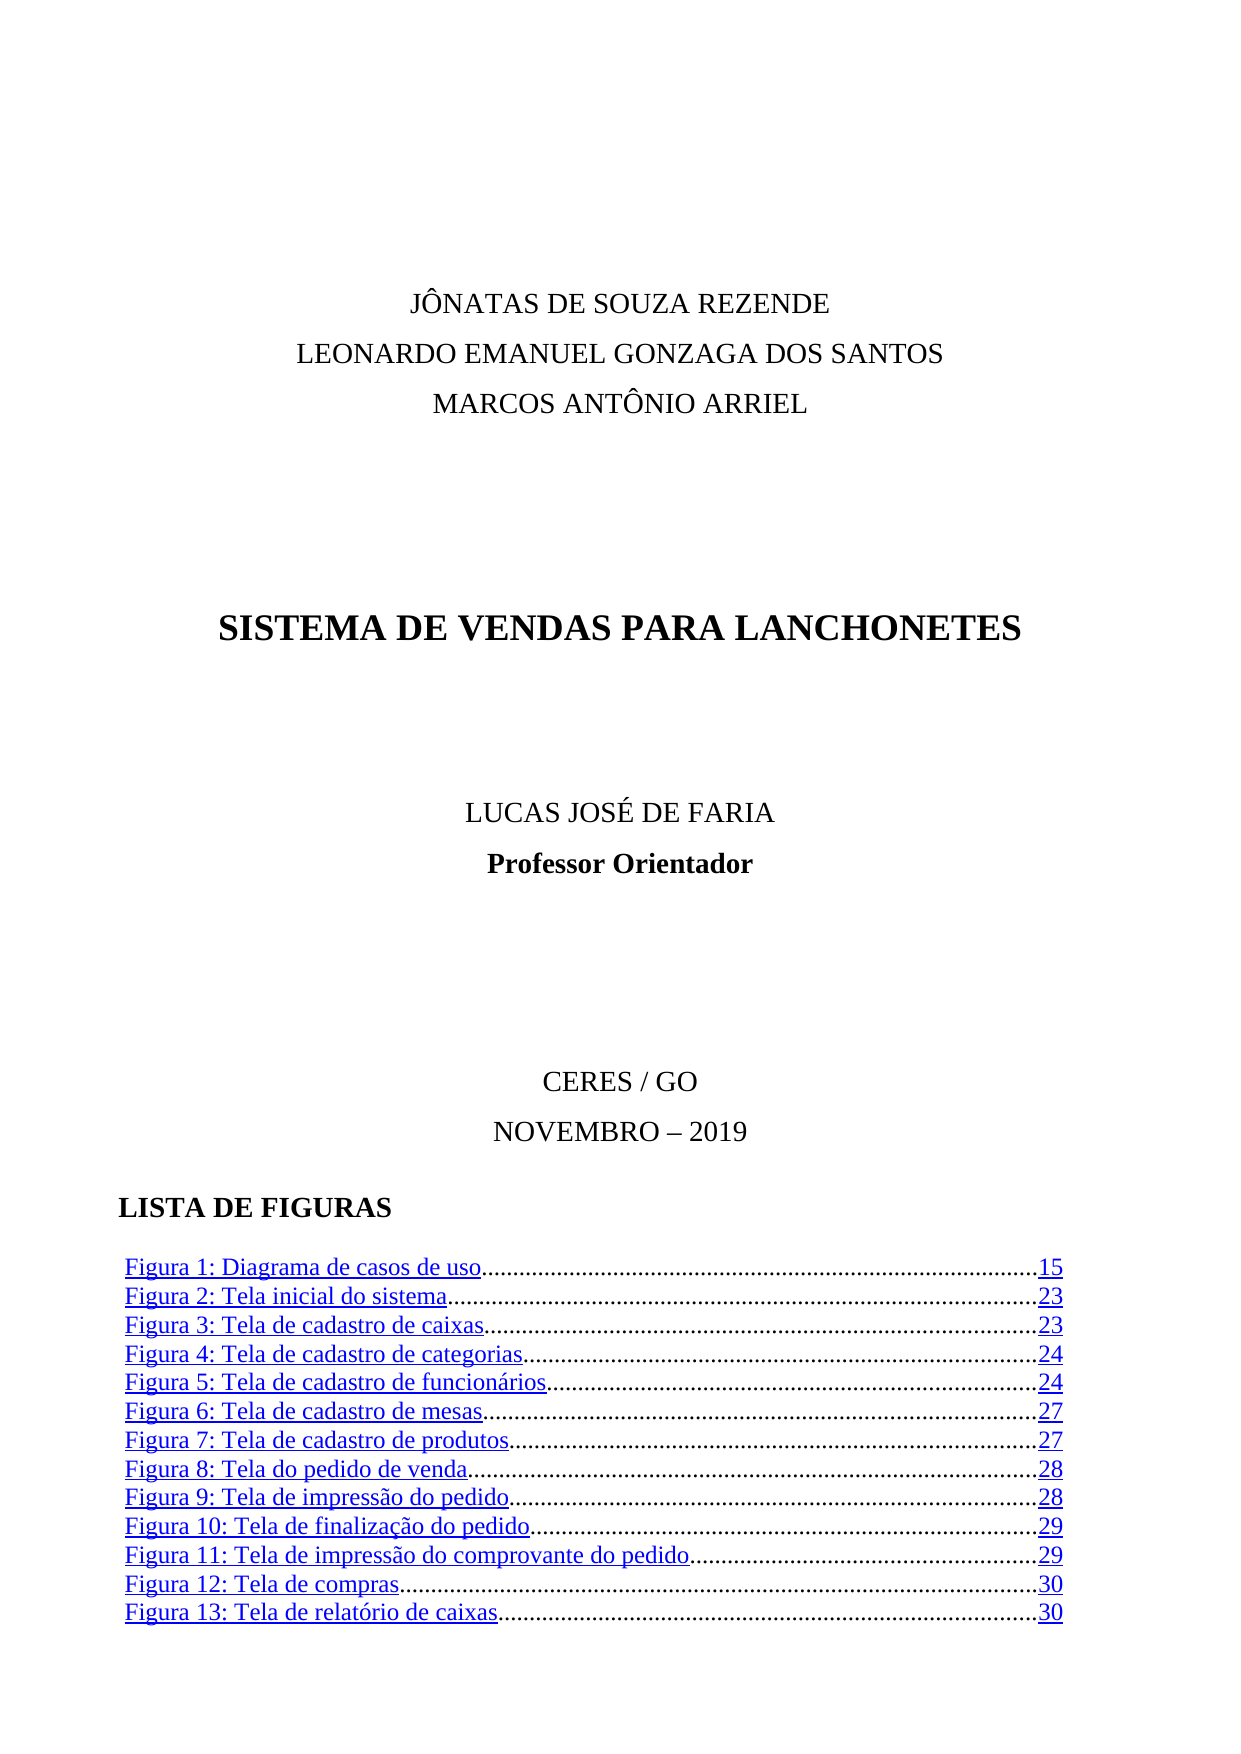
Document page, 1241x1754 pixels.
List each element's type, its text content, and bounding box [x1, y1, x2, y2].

text Figura 3: Tela de cadastro de caixas 23 [118, 1310, 1122, 1339]
text Figura 1: Diagrama de casos de uso 15 [118, 1252, 1122, 1281]
text Figura 8: Tela do pedido de venda 28 [118, 1454, 1122, 1482]
text Professor Orientador [118, 846, 1122, 879]
text LISTA DE FIGURAS [118, 1190, 1122, 1223]
text JÔNATAS DE SOUZA REZENDE [118, 286, 1122, 319]
text Figura 2: Tela inicial do sistema 23 [118, 1281, 1122, 1310]
text LUCAS JOSÉ DE FARIA [118, 796, 1122, 829]
text Figura 12: Tela de compras 30 [118, 1569, 1122, 1597]
text NOVEMBRO – 2019 [118, 1114, 1122, 1148]
text LEONARDO EMANUEL GONZAGA DOS SANTOS [118, 336, 1122, 370]
text Figura 13: Tela de relatório de caixas 30 [118, 1597, 1122, 1626]
text Figura 11: Tela de impressão do comprovante do pedido 29 [118, 1540, 1122, 1569]
text Figura 4: Tela de cadastro de categorias 24 [118, 1339, 1122, 1367]
text MARCOS ANTÔNIO ARRIEL [118, 387, 1122, 420]
text Figura 10: Tela de finalização do pedido 29 [118, 1511, 1122, 1540]
text CERES / GO [118, 1064, 1122, 1098]
text Figura 9: Tela de impressão do pedido 28 [118, 1482, 1122, 1511]
text Figura 5: Tela de cadastro de funcionários 24 [118, 1367, 1122, 1396]
text SISTEMA DE VENDAS PARA LANCHONETES [118, 605, 1122, 648]
text Figura 6: Tela de cadastro de mesas 27 [118, 1396, 1122, 1425]
text Figura 7: Tela de cadastro de produtos 27 [118, 1425, 1122, 1454]
